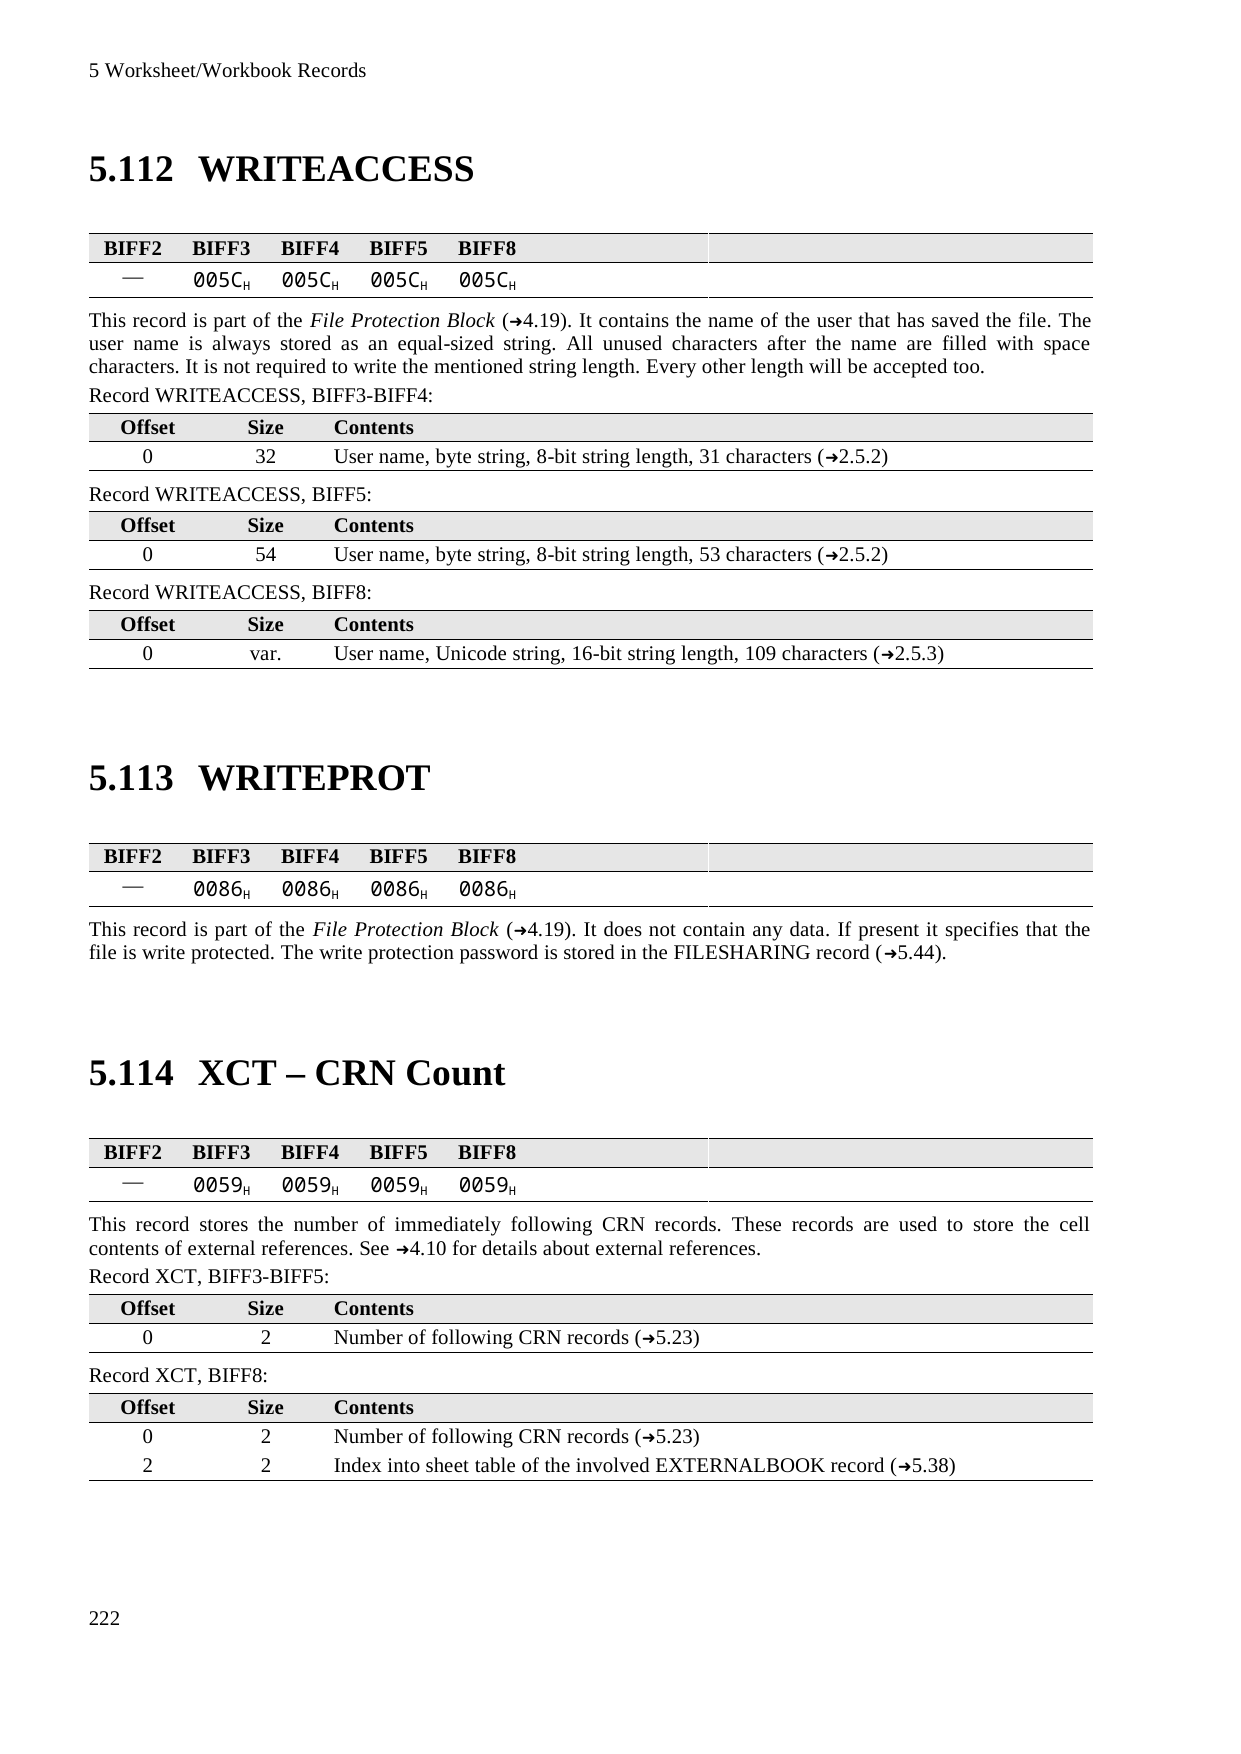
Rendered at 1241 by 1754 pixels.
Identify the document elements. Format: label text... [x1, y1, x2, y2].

table_cell [886, 1168, 1093, 1201]
table_cell 005CH [266, 263, 354, 297]
table_header [620, 1139, 708, 1167]
text Record WRITEACCESS, BIFF3-BIFF4: [88, 384, 1093, 407]
table_cell 54 [207, 541, 325, 569]
table_cell [886, 263, 1093, 297]
table_header Size [207, 611, 325, 639]
table_cell [709, 872, 797, 906]
table_header [797, 1139, 886, 1167]
table_cell 0059H [354, 1168, 443, 1201]
subtitle WRITEACCESS [88, 148, 1093, 189]
text Record XCT, BIFF3-BIFF5: [88, 1265, 1093, 1288]
table_header BIFF2 [89, 234, 177, 262]
table_header Offset [89, 512, 207, 540]
table_cell 005CH [443, 263, 531, 297]
table_cell 0 [89, 1324, 207, 1352]
text Record WRITEACCESS, BIFF5: [88, 482, 1093, 505]
table_header BIFF8 [443, 234, 531, 262]
table_header BIFF4 [266, 234, 354, 262]
table_header Offset [89, 1394, 207, 1422]
table_header BIFF5 [354, 844, 443, 871]
table_header Size [207, 1394, 325, 1422]
table_cell User name, byte string, 8‑bit string length, 53 characters (➜2.5.2) [325, 541, 1093, 569]
table_header BIFF2 [89, 844, 177, 871]
table_header [531, 234, 620, 262]
table_header Size [207, 512, 325, 540]
table_cell Number of following CRN records (➜5.23) [325, 1324, 1093, 1352]
table_header Size [207, 414, 325, 441]
table_cell [620, 263, 708, 297]
table_header [886, 1139, 1093, 1167]
table_cell — [89, 1168, 177, 1201]
table_cell [531, 263, 620, 297]
table_header [797, 844, 886, 871]
table_header Offset [89, 1295, 207, 1323]
table_cell 0086H [443, 872, 531, 906]
table_cell User name, Unicode string, 16‑bit string length, 109 characters (➜2.5.3) [325, 640, 1093, 668]
text This record is part of the File Protection Block (➜4.19). It contains the name of the user that has saved the file. The user name is always stored as an equal-sized string. All unused characters after the name are filled with space characters. It is not required to write the mentioned string length. Every other length will be accepted too. [88, 309, 1093, 378]
table_header BIFF8 [443, 1139, 531, 1167]
table_cell 0086H [177, 872, 266, 906]
table_cell 0 [89, 1423, 207, 1451]
table_cell [797, 263, 886, 297]
table_cell 2 [207, 1423, 325, 1451]
table_header [709, 844, 797, 871]
table_cell 2 [207, 1451, 325, 1480]
table_header BIFF2 [89, 1139, 177, 1167]
table_header Contents [325, 1295, 1093, 1323]
table_cell 0 [89, 541, 207, 569]
table_header BIFF8 [443, 844, 531, 871]
table_cell [709, 1168, 797, 1201]
table_header [531, 1139, 620, 1167]
table_header BIFF4 [266, 844, 354, 871]
table_cell 005CH [177, 263, 266, 297]
text This record stores the number of immediately following CRN records. These records are used to store the cell contents of external references. See ➜4.10 for details about external references. [88, 1213, 1093, 1259]
table_header Offset [89, 414, 207, 441]
text Record XCT, BIFF8: [88, 1364, 1093, 1387]
table_header [797, 234, 886, 262]
text This record is part of the File Protection Block (➜4.19). It does not contain any data. If present it specifies that the file is write protected. The write protection password is stored in the FILESHARING record (➜5.44). [88, 918, 1093, 964]
table_cell User name, byte string, 8‑bit string length, 31 characters (➜2.5.2) [325, 442, 1093, 470]
table_cell 0 [89, 442, 207, 470]
table_cell — [89, 872, 177, 906]
table_cell Index into sheet table of the involved EXTERNALBOOK record (➜5.38) [325, 1451, 1093, 1480]
table_cell [709, 263, 797, 297]
table_header BIFF5 [354, 234, 443, 262]
subtitle XCT – CRN Count [88, 1052, 1093, 1094]
table_cell Number of following CRN records (➜5.23) [325, 1423, 1093, 1451]
table_header Size [207, 1295, 325, 1323]
table_header [886, 844, 1093, 871]
table_cell 2 [89, 1451, 207, 1480]
table_cell 0059H [266, 1168, 354, 1201]
table_cell [531, 872, 620, 906]
table_cell var. [207, 640, 325, 668]
table_header BIFF3 [177, 234, 266, 262]
table_header BIFF3 [177, 844, 266, 871]
table_cell [886, 872, 1093, 906]
subtitle WRITEPROT [88, 757, 1093, 798]
table_header Offset [89, 611, 207, 639]
table_cell [797, 872, 886, 906]
table_header BIFF4 [266, 1139, 354, 1167]
table_cell 0059H [177, 1168, 266, 1201]
table_cell 0086H [354, 872, 443, 906]
table_header Contents [325, 611, 1093, 639]
table_header [620, 844, 708, 871]
table_header [709, 1139, 797, 1167]
table_cell 0086H [266, 872, 354, 906]
text Record WRITEACCESS, BIFF8: [88, 581, 1093, 604]
table_cell 0 [89, 640, 207, 668]
table_cell — [89, 263, 177, 297]
table_cell [531, 1168, 620, 1201]
table_cell 005CH [354, 263, 443, 297]
table_header BIFF3 [177, 1139, 266, 1167]
table_header [531, 844, 620, 871]
table_cell 2 [207, 1324, 325, 1352]
table_header Contents [325, 1394, 1093, 1422]
table_header Contents [325, 512, 1093, 540]
table_cell 32 [207, 442, 325, 470]
table_header [886, 234, 1093, 262]
table_cell [620, 1168, 708, 1201]
table_header BIFF5 [354, 1139, 443, 1167]
table_header Contents [325, 414, 1093, 441]
table_cell 0059H [443, 1168, 531, 1201]
table_cell [797, 1168, 886, 1201]
table_header [620, 234, 708, 262]
table_cell [620, 872, 708, 906]
table_header [709, 234, 797, 262]
